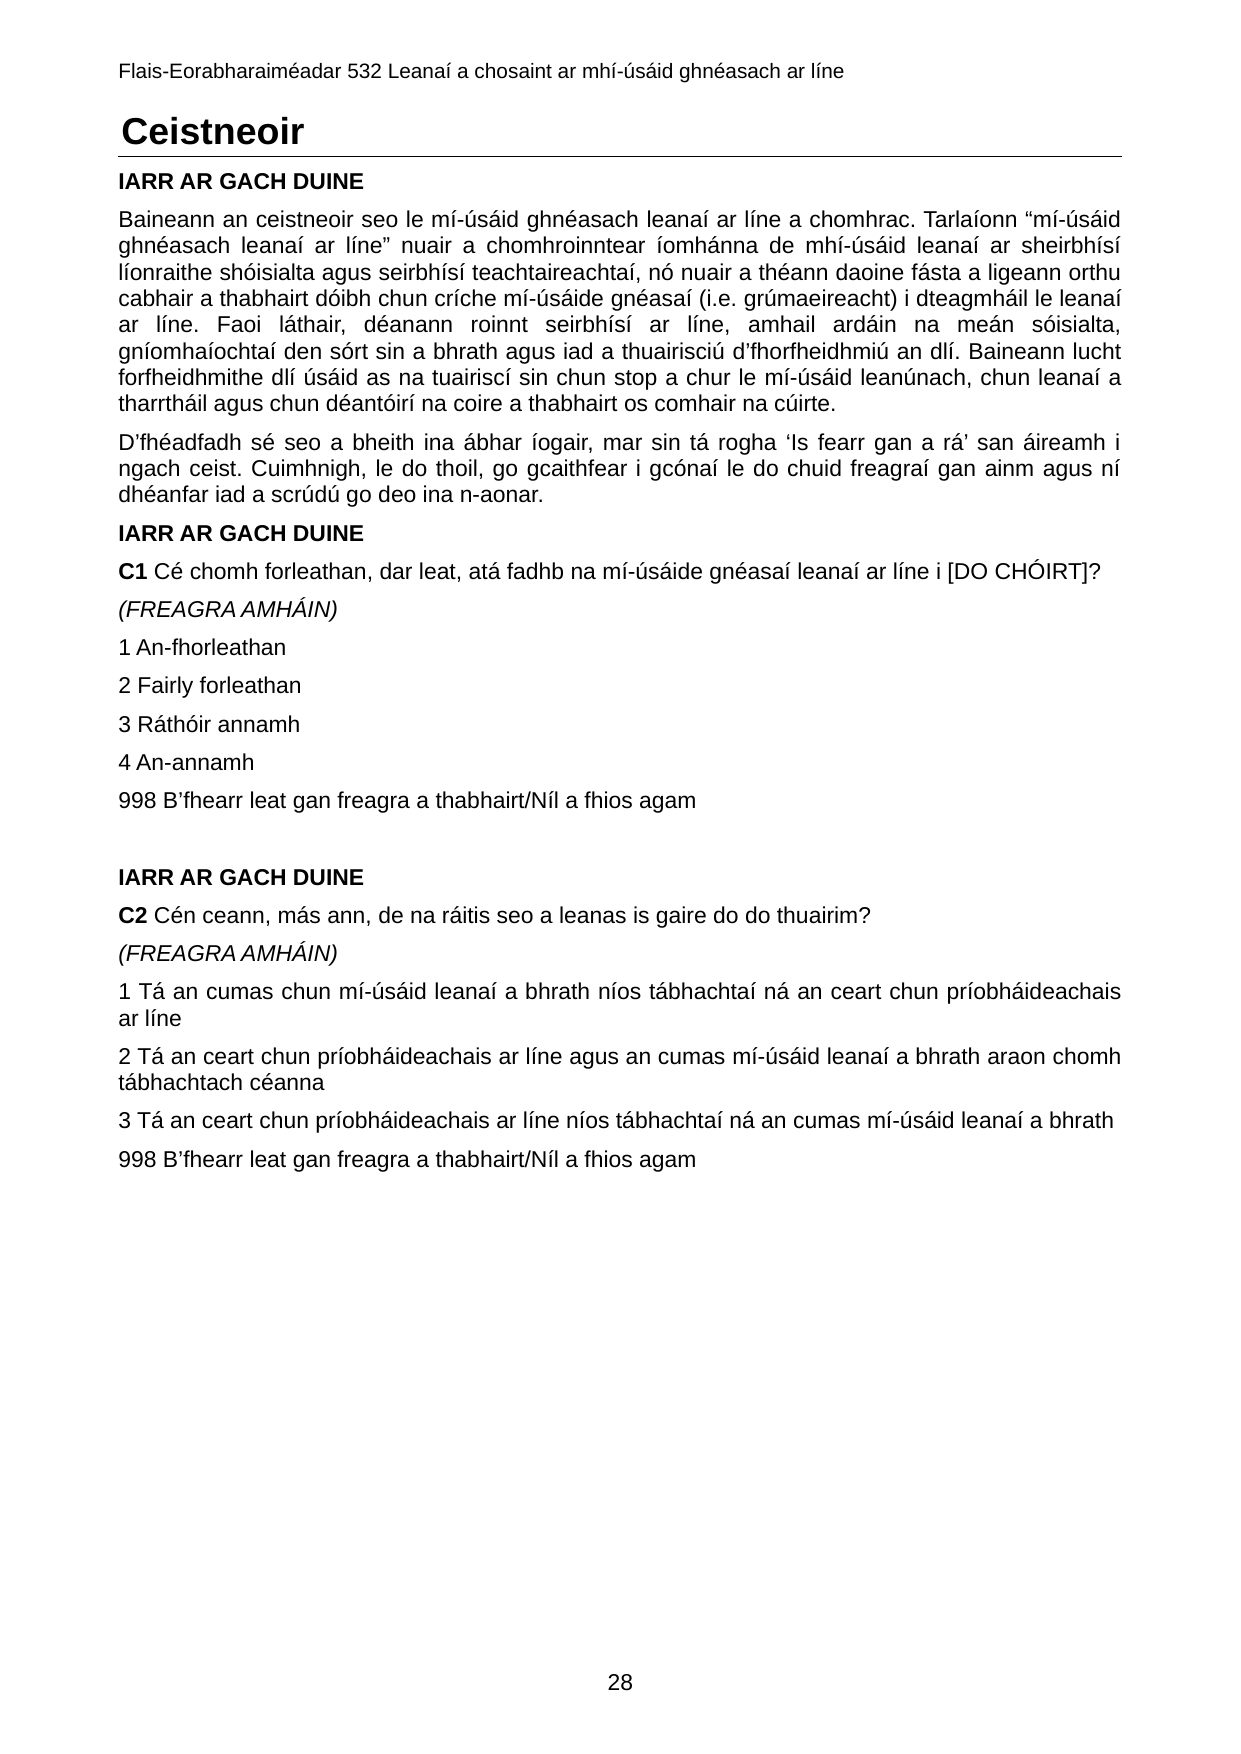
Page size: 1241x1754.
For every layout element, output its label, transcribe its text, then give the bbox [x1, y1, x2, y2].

text IARR AR GACH DUINE [118, 519, 1122, 546]
text IARR AR GACH DUINE [118, 168, 1122, 194]
text D’fhéadfadh sé seo a bheith ina ábhar íogair, mar sin tá rogha ‘Is fearr gan a rá’ san áireamh i ngach ceist. Cuimhnigh, le do thoil, go gcaithfear i gcónaí le do chuid freagraí gan ainm agus ní dhéanfar iad a scrúdú go deo ina n-aonar. [118, 428, 1122, 508]
text 3 Tá an ceart chun príobháideachais ar líne níos tábhachtaí ná an cumas mí-úsáid leanaí a bhrath [118, 1107, 1122, 1134]
text 2 Tá an ceart chun príobháideachais ar líne agus an cumas mí-úsáid leanaí a bhrath araon chomh tábhachtach céanna [118, 1043, 1122, 1096]
subtitle Ceistneoir [118, 107, 1122, 156]
text (FREAGRA AMHÁIN) [118, 596, 1122, 622]
text 2 Fairly forleathan [118, 672, 1122, 699]
text 3 Ráthóir annamh [118, 711, 1122, 737]
text (FREAGRA AMHÁIN) [118, 940, 1122, 966]
text 4 An-annamh [118, 749, 1122, 775]
text IARR AR GACH DUINE [118, 863, 1122, 890]
text 998 B’fhearr leat gan freagra a thabhairt/Níl a fhios agam [118, 1146, 1122, 1172]
text Baineann an ceistneoir seo le mí-úsáid ghnéasach leanaí ar líne a chomhrac. Tarlaíonn “mí-úsáid ghnéasach leanaí ar líne” nuair a chomhroinntear íomhánna de mhí-úsáid leanaí ar sheirbhísí líonraithe shóisialta agus seirbhísí teachtaireachtaí, nó nuair a théann daoine fásta a ligeann orthu cabhair a thabhairt dóibh chun críche mí-úsáide gnéasaí (i.e. grúmaeireacht) i dteagmháil le leanaí ar líne. Faoi láthair, déanann roinnt seirbhísí ar líne, amhail ardáin na meán sóisialta, gníomhaíochtaí den sórt sin a bhrath agus iad a thuairisciú d’fhorfheidhmiú an dlí. Baineann lucht forfheidhmithe dlí úsáid as na tuairiscí sin chun stop a chur le mí-úsáid leanúnach, chun leanaí a tharrtháil agus chun déantóirí na coire a thabhairt os comhair na cúirte. [118, 206, 1122, 417]
text C2 Cén ceann, más ann, de na ráitis seo a leanas is gaire do do thuairim? [118, 902, 1122, 928]
text 1 Tá an cumas chun mí-úsáid leanaí a bhrath níos tábhachtaí ná an ceart chun príobháideachais ar líne [118, 978, 1122, 1031]
text C1 Cé chomh forleathan, dar leat, atá fadhb na mí-úsáide gnéasaí leanaí ar líne i [DO CHÓIRT]? [118, 558, 1122, 584]
text 1 An-fhorleathan [118, 634, 1122, 661]
text 998 B’fhearr leat gan freagra a thabhairt/Níl a fhios agam [118, 787, 1122, 813]
